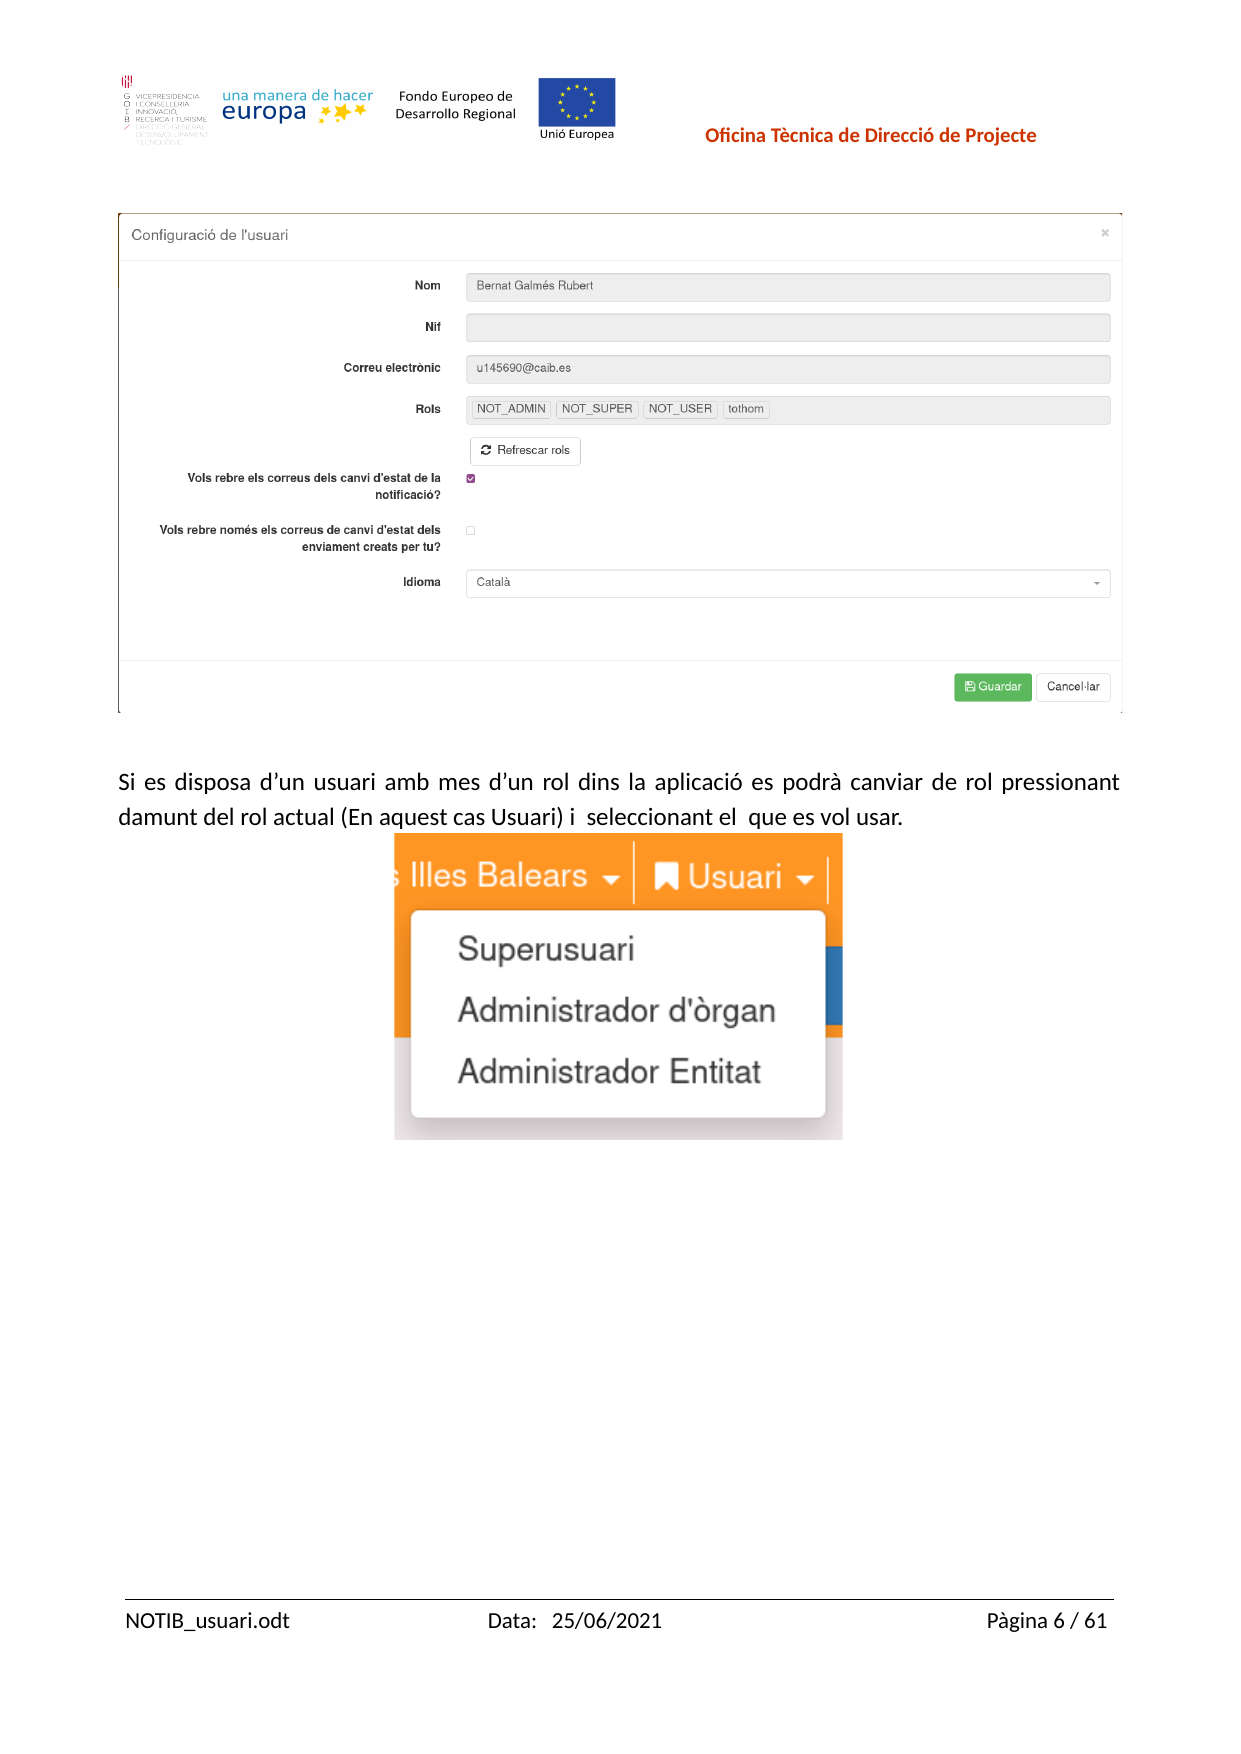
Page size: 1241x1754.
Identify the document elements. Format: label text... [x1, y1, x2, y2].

text Si es disposa d’un usuari amb mes d’un rol dins la aplicació es podrà canviar de rol pressionant damunt del rol actual (En aquest cas Usuari) i seleccionant el que es vol usar. [118, 766, 1122, 832]
picture [118, 213, 1123, 713]
picture [219, 73, 621, 147]
picture [394, 833, 843, 1140]
picture [118, 73, 213, 147]
